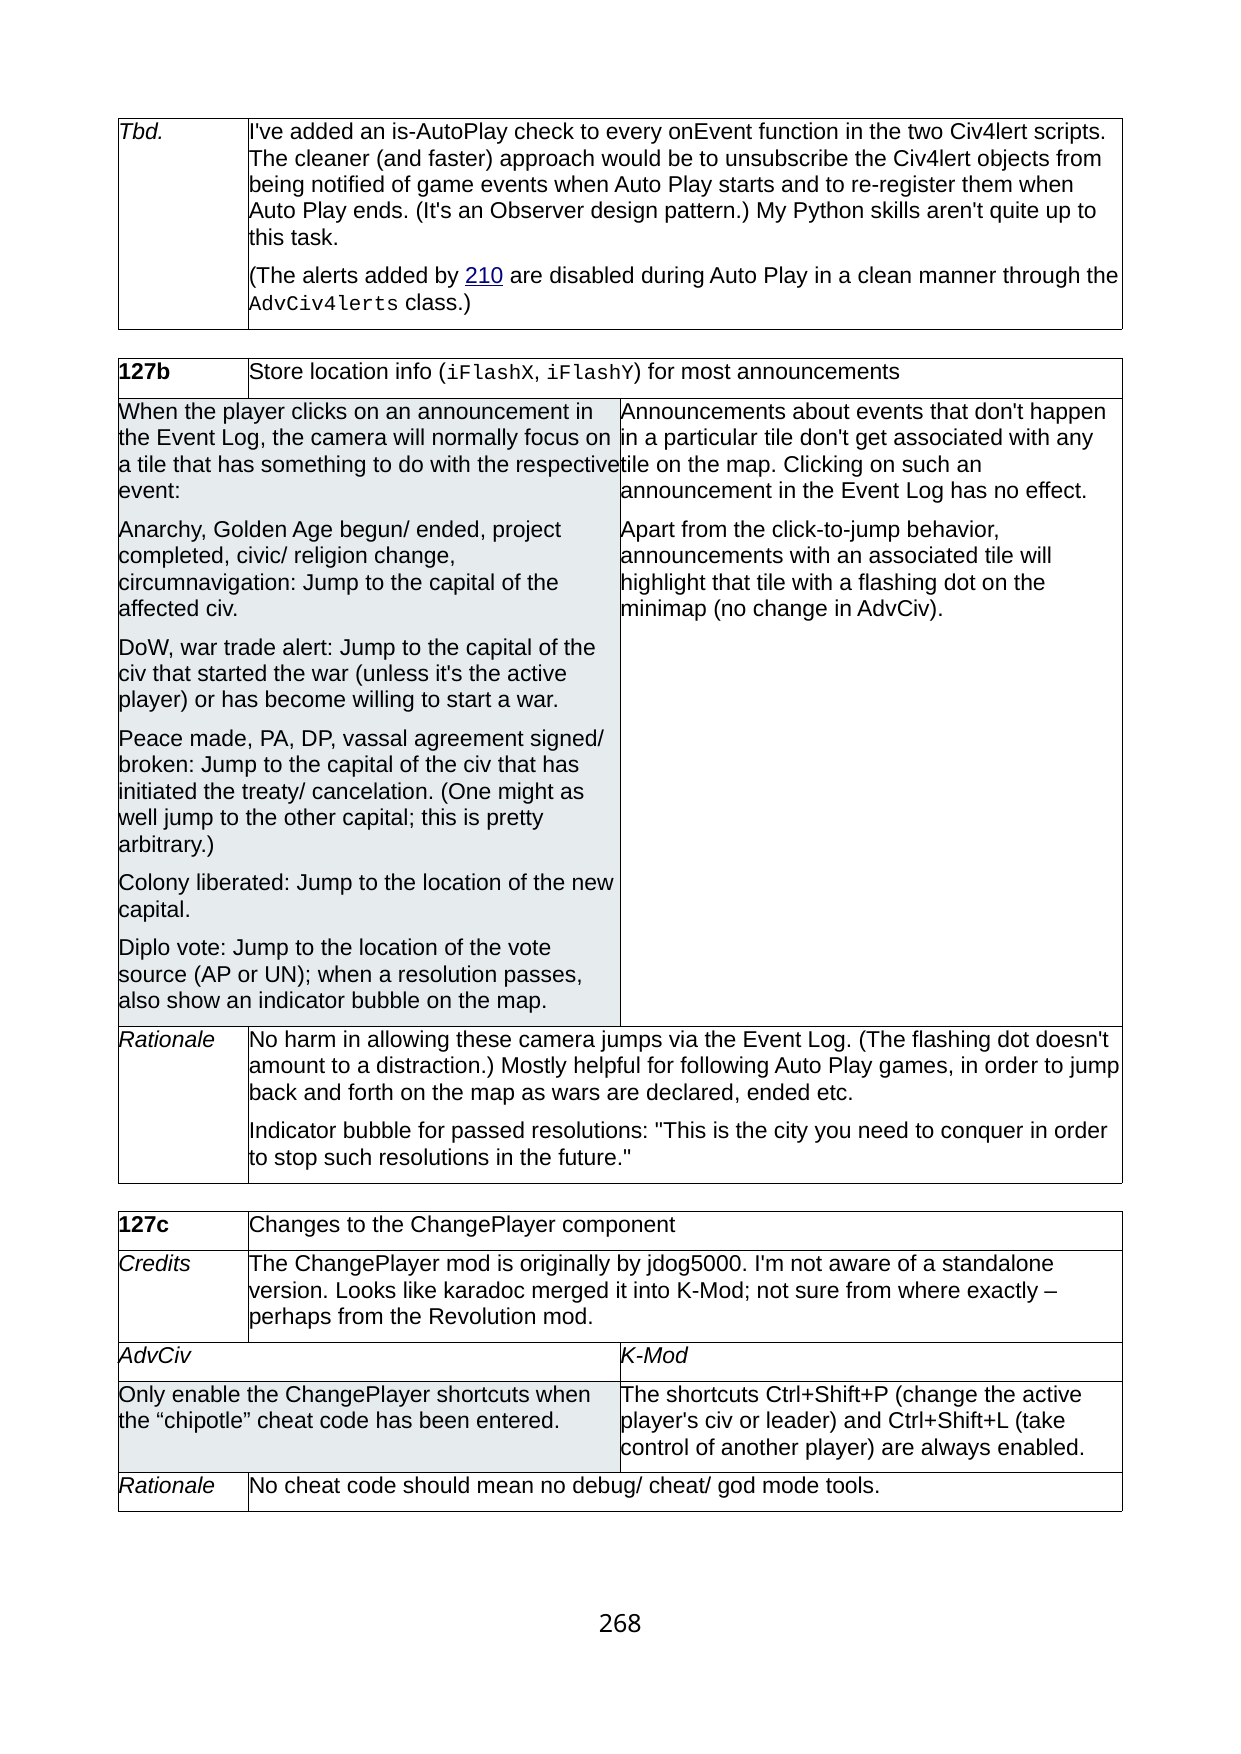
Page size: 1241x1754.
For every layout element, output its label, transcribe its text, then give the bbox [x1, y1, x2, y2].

table_cell The shortcuts Ctrl+Shift+P (change the active player's civ or leader) and Ctrl+Shift+L (take control of another player) are always enabled. [621, 1382, 1122, 1472]
table_cell Tbd. [119, 119, 248, 329]
table_cell I've added an is-AutoPlay check to every onEvent function in the two Civ4lert scripts. The cleaner (and faster) approach would be to unsubscribe the Civ4lert objects from being notified of game events when Auto Play starts and to re-register them when Auto Play ends. (It's an Observer design pattern.) My Python skills aren't quite up to this task. (The alerts added by 210 are disabled during Auto Play in a clean manner through the AdvCiv4lerts class.) [249, 119, 1122, 329]
table_header Store location info (iFlashX, iFlashY) for most announcements [249, 359, 1122, 398]
table_cell Only enable the ChangePlayer shortcuts when the “chipotle” cheat code has been entered. [119, 1382, 620, 1472]
table_header 127c [119, 1212, 248, 1250]
table_cell No cheat code should mean no debug/ cheat/ god mode tools. [249, 1473, 1122, 1511]
table_cell No harm in allowing these camera jumps via the Event Log. (The flashing dot doesn't amount to a distraction.) Mostly helpful for following Auto Play games, in order to jump back and forth on the map as wars are declared, ended etc. Indicator bubble for passed resolutions: "This is the city you need to conquer in order to stop such resolutions in the future." [249, 1027, 1122, 1182]
table_header 127b [119, 359, 248, 398]
table_cell Rationale [119, 1473, 248, 1511]
table_cell Rationale [119, 1027, 248, 1182]
table_cell The ChangePlayer mod is originally by jdog5000. I'm not aware of a standalone version. Looks like karadoc merged it into K-Mod; not sure from where exactly – perhaps from the Revolution mod. [249, 1251, 1122, 1342]
table_cell Announcements about events that don't happen in a particular tile don't get associated with any tile on the map. Clicking on such an announcement in the Event Log has no effect. Apart from the click-to-jump behavior, announcements with an associated tile will highlight that tile with a flashing dot on the minimap (no change in AdvCiv). [621, 399, 1122, 1026]
table_cell AdvCiv [119, 1343, 620, 1381]
table_cell K-Mod [621, 1343, 1122, 1381]
table_cell When the player clicks on an announcement in the Event Log, the camera will normally focus on a tile that has something to do with the respective event: Anarchy, Golden Age begun/ ended, project completed, civic/ religion change, circumnavigation: Jump to the capital of the affected civ. DoW, war trade alert: Jump to the capital of the civ that started the war (unless it's the active player) or has become willing to start a war. Peace made, PA, DP, vassal agreement signed/ broken: Jump to the capital of the civ that has initiated the treaty/ cancelation. (One might as well jump to the other capital; this is pretty arbitrary.) Colony liberated: Jump to the location of the new capital. Diplo vote: Jump to the location of the vote source (AP or UN); when a resolution passes, also show an indicator bubble on the map. [119, 399, 620, 1026]
table_cell Credits [119, 1251, 248, 1342]
table_header Changes to the ChangePlayer component [249, 1212, 1122, 1250]
